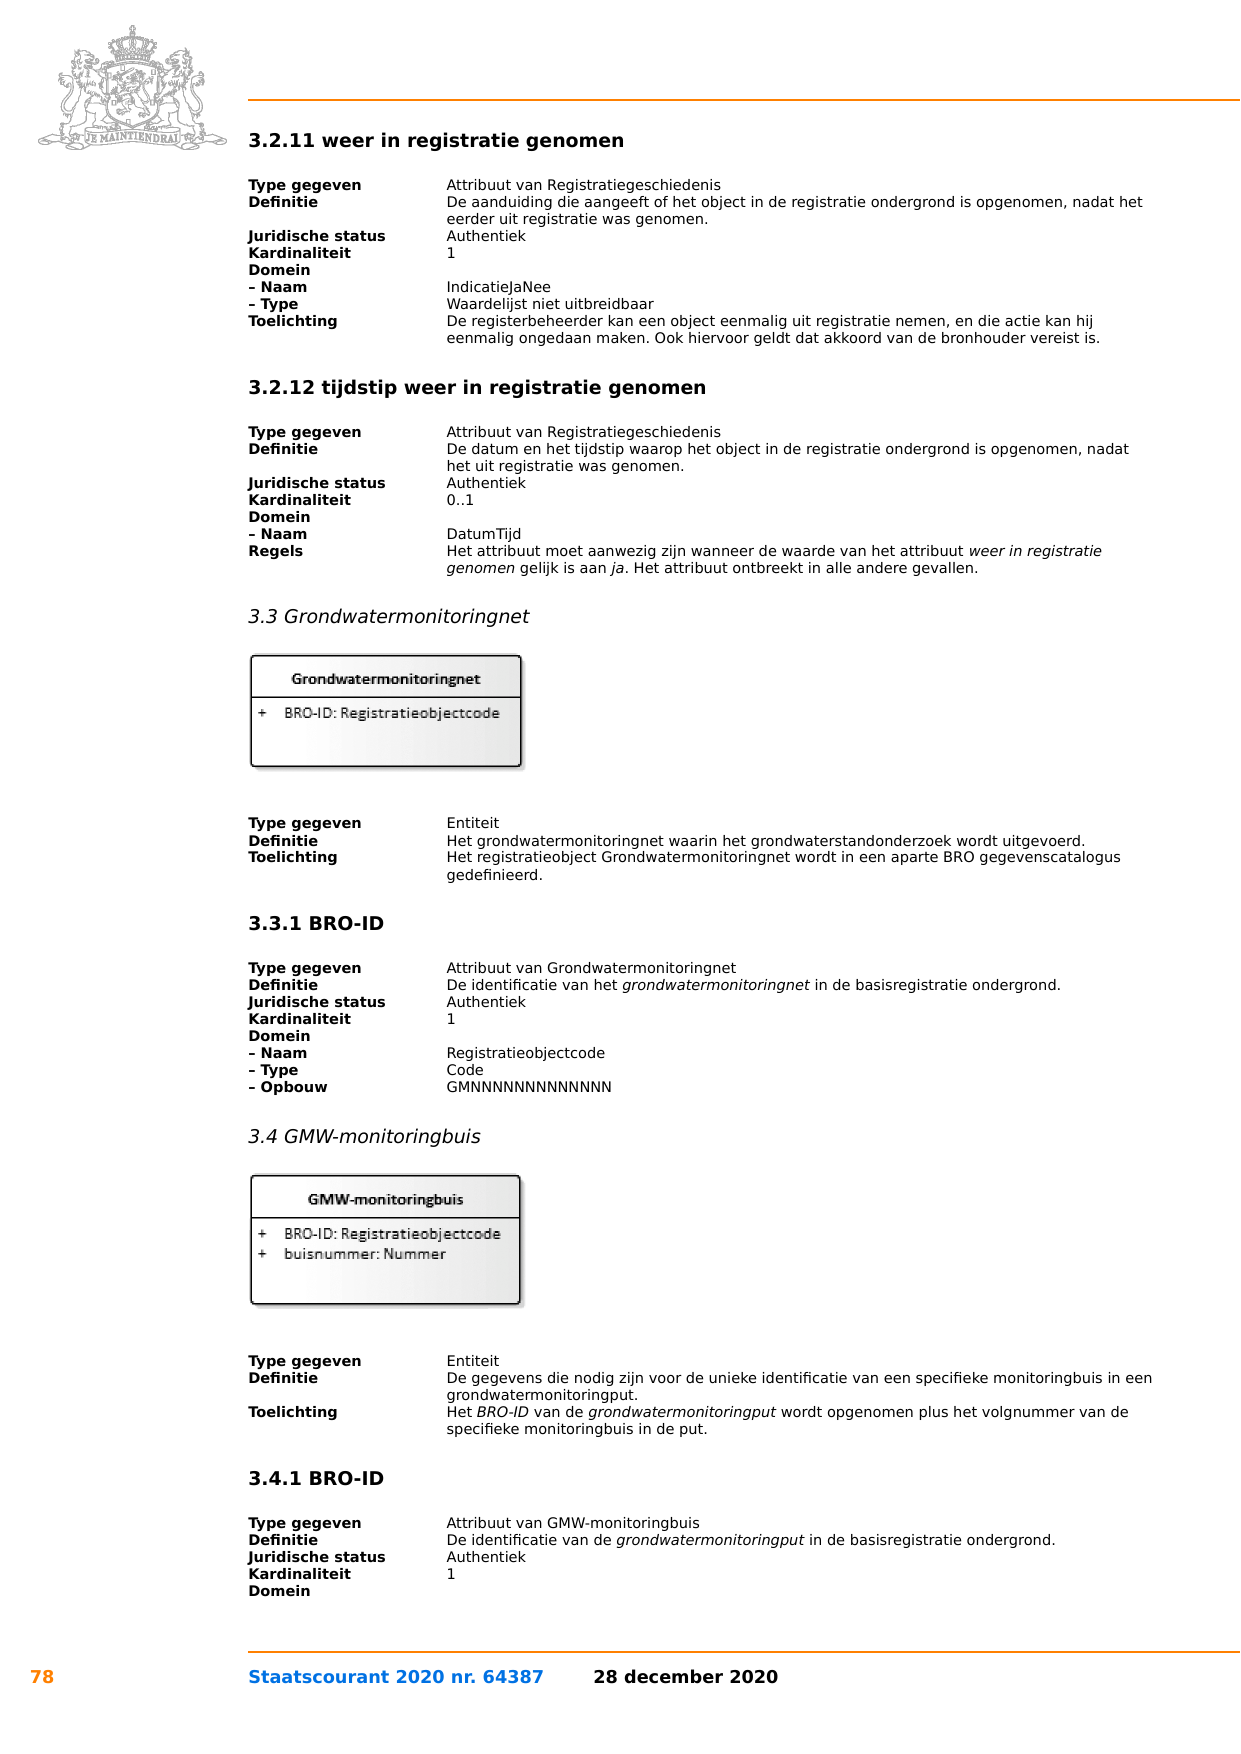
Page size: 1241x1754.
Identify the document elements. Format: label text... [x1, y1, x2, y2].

table_cell Definitie [248, 977, 440, 994]
table_cell Definitie [248, 833, 440, 849]
table_cell Waardelijst niet uitbreidbaar [440, 296, 1163, 313]
table_header Attribuut van Registratiegeschiedenis [440, 424, 1163, 441]
table_header Attribuut van GMW-monitoringbuis [440, 1515, 1163, 1532]
table_cell Authentiek [440, 228, 1163, 245]
table_cell Definitie [248, 194, 440, 228]
table_header Type gegeven [248, 1353, 440, 1370]
table_cell Het BRO-ID van de grondwatermonitoringput wordt opgenomen plus het volgnummer van de specifieke monitoringbuis in de put. [440, 1404, 1163, 1438]
table_cell Kardinaliteit [248, 245, 440, 262]
table_cell Authentiek [440, 475, 1163, 492]
table_cell Code [440, 1062, 1163, 1079]
table_cell De identificatie van de grondwatermonitoringput in de basisregistratie ondergrond. [440, 1532, 1163, 1549]
table_cell De gegevens die nodig zijn voor de unieke identificatie van een specifieke monitoringbuis in een grondwatermonitoringput. [440, 1370, 1163, 1404]
table_cell De identificatie van het grondwatermonitoringnet in de basisregistratie ondergrond. [440, 977, 1163, 994]
table_cell – Naam [248, 1045, 440, 1062]
table_cell Domein [248, 509, 440, 526]
table_cell Het attribuut moet aanwezig zijn wanneer de waarde van het attribuut weer in registratie genomen gelijk is aan ja. Het attribuut ontbreekt in alle andere gevallen. [440, 543, 1163, 576]
table_cell Regels [248, 543, 440, 576]
table_cell IndicatieJaNee [440, 279, 1163, 296]
table_header Attribuut van Registratiegeschiedenis [440, 177, 1163, 194]
table_cell De registerbeheerder kan een object eenmalig uit registratie nemen, en die actie kan hij eenmalig ongedaan maken. Ook hiervoor geldt dat akkoord van de bronhouder vereist is. [440, 313, 1163, 347]
table_cell 1 [440, 1566, 1163, 1583]
table_cell Het grondwatermonitoringnet waarin het grondwaterstandonderzoek wordt uitgevoerd. [440, 833, 1163, 849]
table_cell Definitie [248, 1370, 440, 1404]
table_cell Kardinaliteit [248, 1011, 440, 1028]
table_header Type gegeven [248, 1515, 440, 1532]
table_cell – Naam [248, 279, 440, 296]
table_cell DatumTijd [440, 526, 1163, 542]
table_header Entiteit [440, 815, 1163, 832]
table_cell – Naam [248, 526, 440, 542]
table_cell Domein [248, 1583, 440, 1599]
table_cell De datum en het tijdstip waarop het object in de registratie ondergrond is opgenomen, nadat het uit registratie was genomen. [440, 441, 1163, 474]
picture [248, 1173, 526, 1309]
table_header Type gegeven [248, 177, 440, 194]
subtitle 3.3.1 BRO-ID [248, 913, 1163, 935]
picture [248, 653, 526, 772]
table_header Type gegeven [248, 815, 440, 832]
subtitle 3.3 Grondwatermonitoringnet [248, 606, 1163, 628]
table_cell – Type [248, 296, 440, 313]
table_cell Toelichting [248, 313, 440, 347]
table_cell Registratieobjectcode [440, 1045, 1163, 1062]
subtitle 3.4 GMW-monitoringbuis [248, 1126, 1163, 1148]
table_cell 0..1 [440, 492, 1163, 508]
table_cell [440, 509, 1163, 526]
table_cell – Type [248, 1062, 440, 1079]
table_header Type gegeven [248, 960, 440, 977]
table_cell [440, 262, 1163, 279]
table_cell Definitie [248, 1532, 440, 1549]
table_cell Domein [248, 262, 440, 279]
table_cell Toelichting [248, 849, 440, 883]
table_cell 1 [440, 245, 1163, 262]
subtitle 3.2.11 weer in registratie genomen [248, 130, 1163, 152]
table_cell [440, 1028, 1163, 1045]
table_cell Juridische status [248, 475, 440, 492]
table_cell Authentiek [440, 994, 1163, 1011]
table_cell Domein [248, 1028, 440, 1045]
table_cell Definitie [248, 441, 440, 474]
table_cell [440, 1583, 1163, 1599]
table_cell Juridische status [248, 1549, 440, 1566]
table_header Attribuut van Grondwatermonitoringnet [440, 960, 1163, 977]
table_header Entiteit [440, 1353, 1163, 1370]
table_cell Het registratieobject Grondwatermonitoringnet wordt in een aparte BRO gegevenscatalogus gedefinieerd. [440, 849, 1163, 883]
table_cell Juridische status [248, 994, 440, 1011]
table_cell Kardinaliteit [248, 1566, 440, 1583]
subtitle 3.2.12 tijdstip weer in registratie genomen [248, 377, 1163, 399]
table_cell GMNNNNNNNNNNNNN [440, 1079, 1163, 1096]
table_cell – Opbouw [248, 1079, 440, 1096]
table_cell Kardinaliteit [248, 492, 440, 508]
table_cell Authentiek [440, 1549, 1163, 1566]
table_cell 1 [440, 1011, 1163, 1028]
picture [38, 25, 227, 150]
table_cell Juridische status [248, 228, 440, 245]
subtitle 3.4.1 BRO-ID [248, 1468, 1163, 1490]
table_cell De aanduiding die aangeeft of het object in de registratie ondergrond is opgenomen, nadat het eerder uit registratie was genomen. [440, 194, 1163, 228]
table_cell Toelichting [248, 1404, 440, 1438]
table_header Type gegeven [248, 424, 440, 441]
